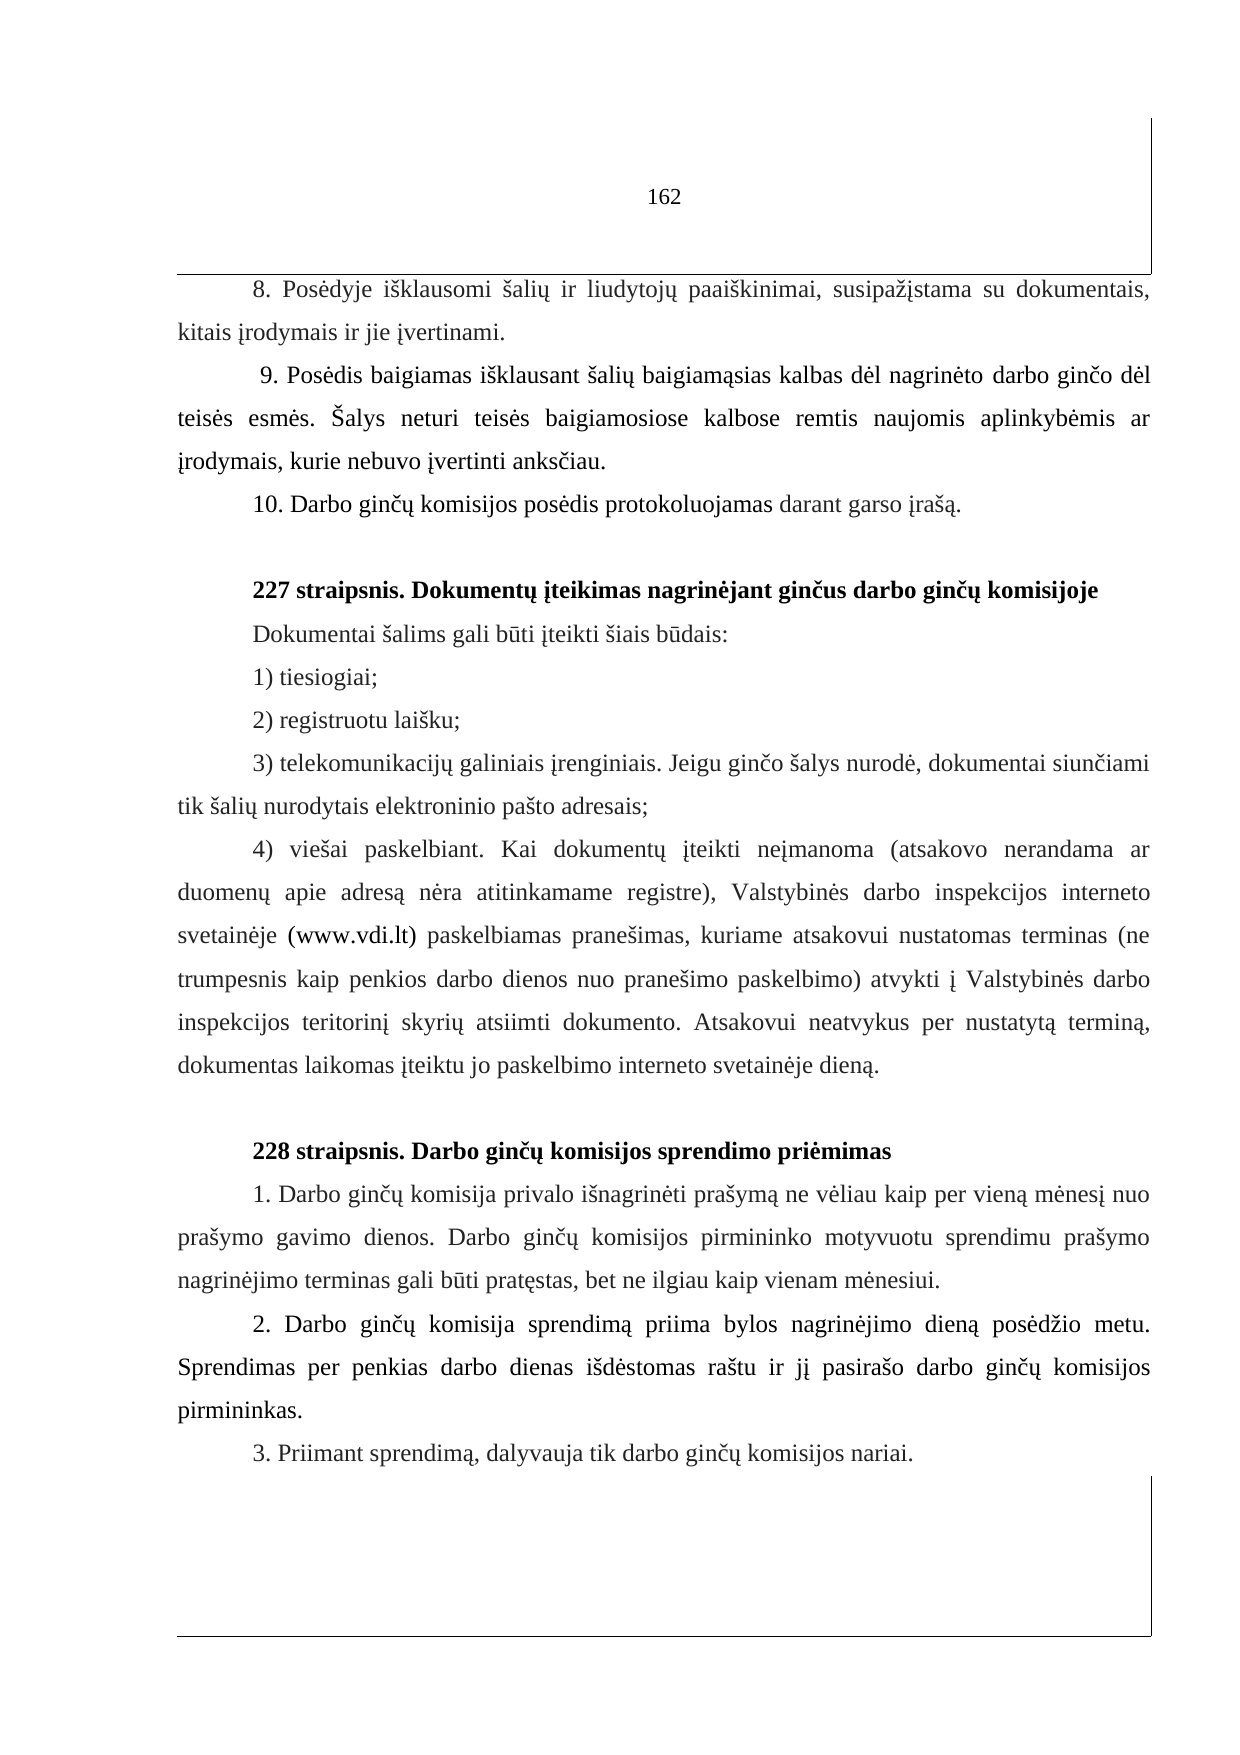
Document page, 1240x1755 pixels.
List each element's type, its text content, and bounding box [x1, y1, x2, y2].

text 227 straipsnis. Dokumentų įteikimas nagrinėjant ginčus darbo ginčų komisijoje [177, 576, 1151, 604]
text 9. Posėdis baigiamas išklausant šalių baigiamąsias kalbas dėl nagrinėto darbo ginčo dėl teisės esmės. Šalys neturi teisės baigiamosiose kalbose remtis naujomis aplinkybėmis ar įrodymais, kurie nebuvo įvertinti anksčiau. [177, 360, 1151, 475]
text 228 straipsnis. Darbo ginčų komisijos sprendimo priėmimas [177, 1136, 1151, 1165]
text 2) registruotu laišku; [177, 705, 1151, 734]
text Dokumentai šalims gali būti įteikti šiais būdais: [177, 619, 1151, 647]
text 4) viešai paskelbiant. Kai dokumentų įteikti neįmanoma (atsakovo nerandama ar duomenų apie adresą nėra atitinkamame registre), Valstybinės darbo inspekcijos interneto svetainėje (www.vdi.lt) paskelbiamas pranešimas, kuriame atsakovui nustatomas terminas (ne trumpesnis kaip penkios darbo dienos nuo pranešimo paskelbimo) atvykti į Valstybinės darbo inspekcijos teritorinį skyrių atsiimti dokumento. Atsakovui neatvykus per nustatytą terminą, dokumentas laikomas įteiktu jo paskelbimo interneto svetainėje dieną. [177, 834, 1151, 1079]
text 2. Darbo ginčų komisija sprendimą priima bylos nagrinėjimo dieną posėdžio metu. Sprendimas per penkias darbo dienas išdėstomas raštu ir jį pasirašo darbo ginčų komisijos pirmininkas. [177, 1309, 1151, 1424]
text 10. Darbo ginčų komisijos posėdis protokoluojamas darant garso įrašą. [177, 489, 1151, 518]
text 3. Priimant sprendimą, dalyvauja tik darbo ginčų komisijos nariai. [177, 1438, 1151, 1467]
text 8. Posėdyje išklausomi šalių ir liudytojų paaiškinimai, susipažįstama su dokumentais, kitais įrodymais ir jie įvertinami. [177, 274, 1151, 346]
text 3) telekomunikacijų galiniais įrenginiais. Jeigu ginčo šalys nurodė, dokumentai siunčiami tik šalių nurodytais elektroninio pašto adresais; [177, 748, 1151, 820]
text 1. Darbo ginčų komisija privalo išnagrinėti prašymą ne vėliau kaip per vieną mėnesį nuo prašymo gavimo dienos. Darbo ginčų komisijos pirmininko motyvuotu sprendimu prašymo nagrinėjimo terminas gali būti pratęstas, bet ne ilgiau kaip vienam mėnesiui. [177, 1179, 1151, 1294]
text 1) tiesiogiai; [177, 662, 1151, 691]
